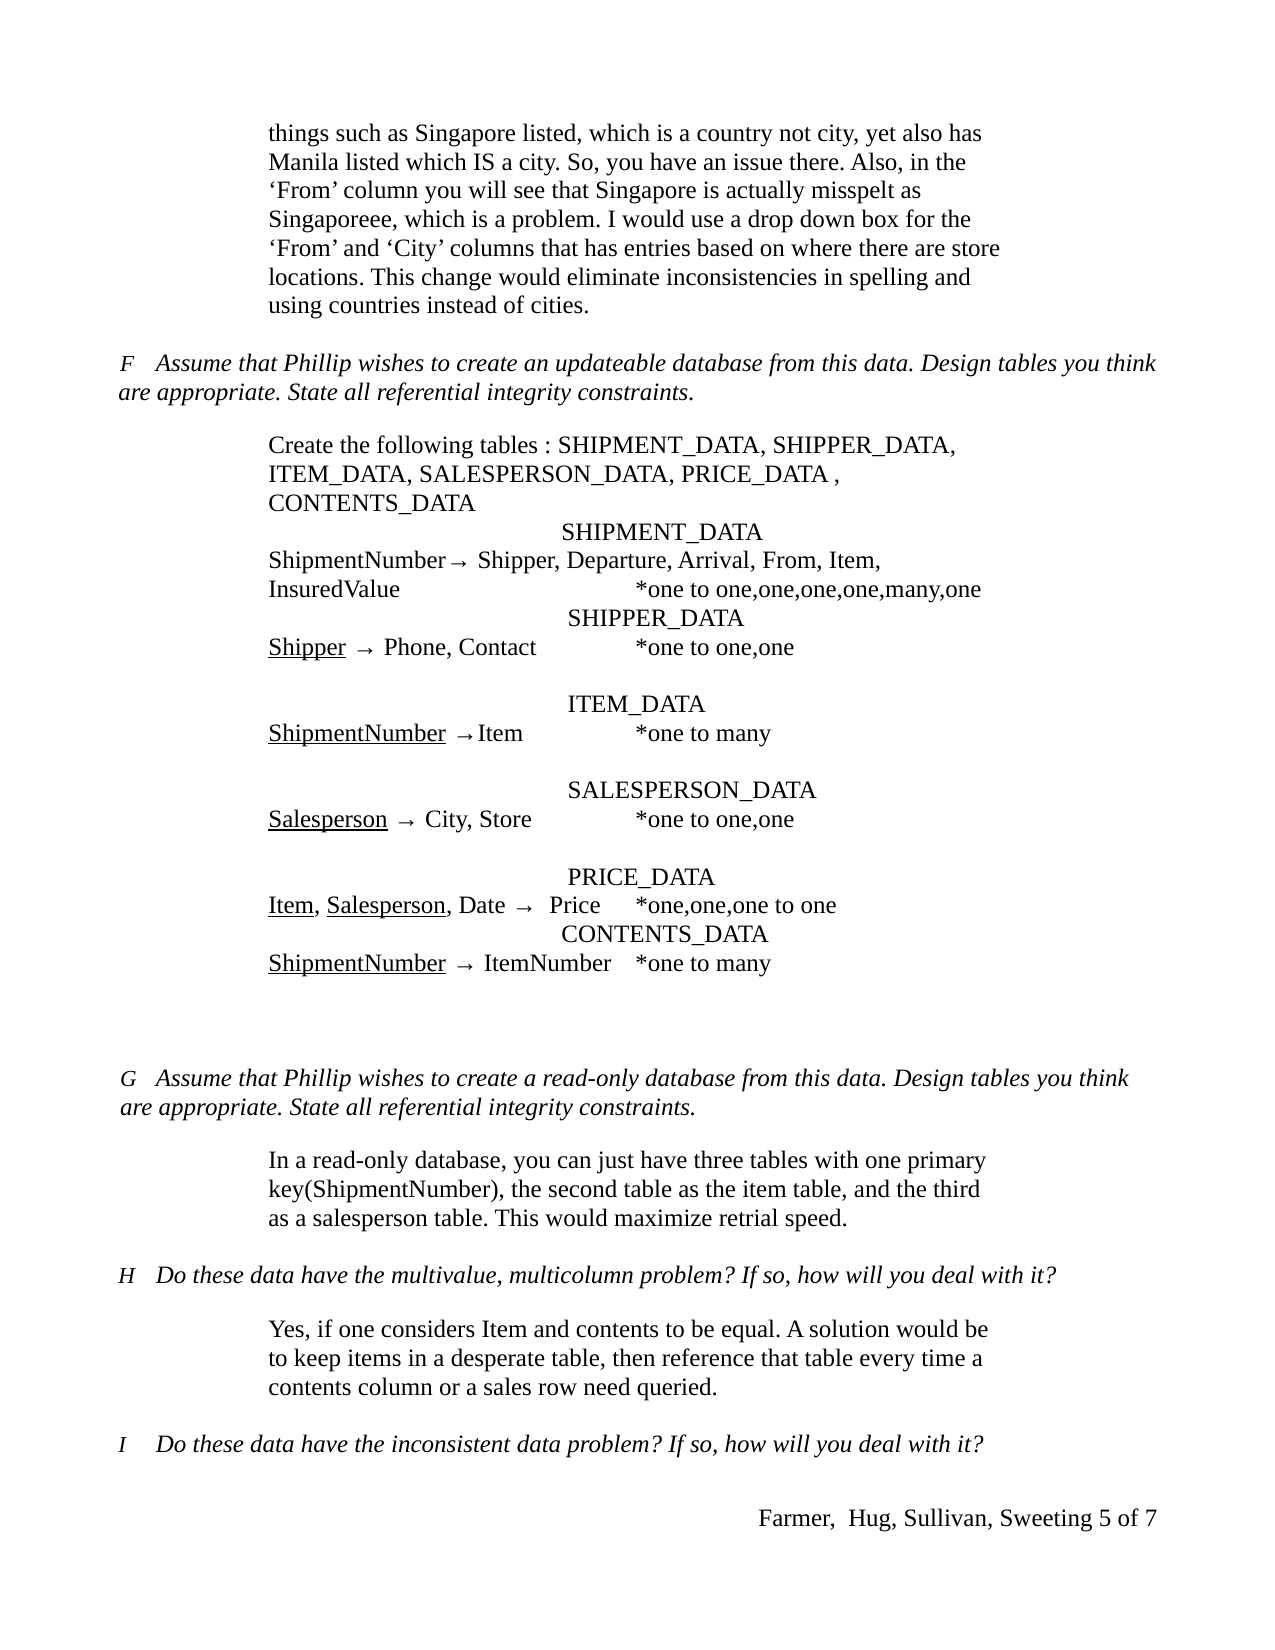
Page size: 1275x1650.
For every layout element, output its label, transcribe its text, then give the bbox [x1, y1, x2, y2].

text things such as Singapore listed, which is a country not city, yet also has Manila listed which IS a city. So, you have an issue there. Also, in the ‘From’ column you will see that Singapore is actually misspelt as Singaporeee, which is a problem. I would use a drop down box for the ‘From’ and ‘City’ columns that has entries based on where there are store locations. This change would eliminate inconsistencies in spelling and using countries instead of cities. [268, 118, 1007, 319]
text Item, Salesperson, Date → Price *one,one,one to one [268, 891, 1007, 919]
text ShipmentNumber →Item *one to many [268, 718, 1007, 747]
text ShipmentNumber → ItemNumber *one to many [268, 948, 1007, 977]
text ShipmentNumber→ Shipper, Departure, Arrival, From, Item, InsuredValue *one to one,one,one,one,many,one [268, 546, 1007, 603]
list Do these data have the multivalue, multicolumn problem? If so, how will you deal with it? [118, 1261, 1157, 1289]
text Create the following tables : SHIPMENT_DATA, SHIPPER_DATA, ITEM_DATA, SALESPERSON_DATA, PRICE_DATA , CONTENTS_DATA [268, 431, 1007, 517]
list Assume that Phillip wishes to create an updateable database from this data. Design tables you think are appropriate. State all referential integrity constraints. [118, 348, 1157, 406]
list Assume that Phillip wishes to create a read-only database from this data. Design tables you think are appropriate. State all referential integrity constraints. [120, 1063, 1157, 1121]
text SHIPMENT_DATA [268, 517, 1007, 546]
text SALESPERSON_DATA [268, 776, 1007, 804]
text Salesperson → City, Store *one to one,one [268, 804, 1007, 833]
list Do these data have the inconsistent data problem? If so, how will you deal with it? [118, 1429, 1157, 1458]
text In a read-only database, you can just have three tables with one primary key(ShipmentNumber), the second table as the item table, and the third as a salesperson table. This would maximize retrial speed. [193, 1146, 1007, 1232]
text CONTENTS_DATA [268, 919, 1007, 948]
text Shipper → Phone, Contact *one to one,one [268, 632, 1007, 661]
text SHIPPER_DATA [268, 603, 1007, 632]
text PRICE_DATA [268, 862, 1007, 891]
text Yes, if one considers Item and contents to be equal. A solution would be to keep items in a desperate table, then reference that table every time a contents column or a sales row need queried. [268, 1314, 1007, 1401]
text ITEM_DATA [268, 689, 1007, 718]
